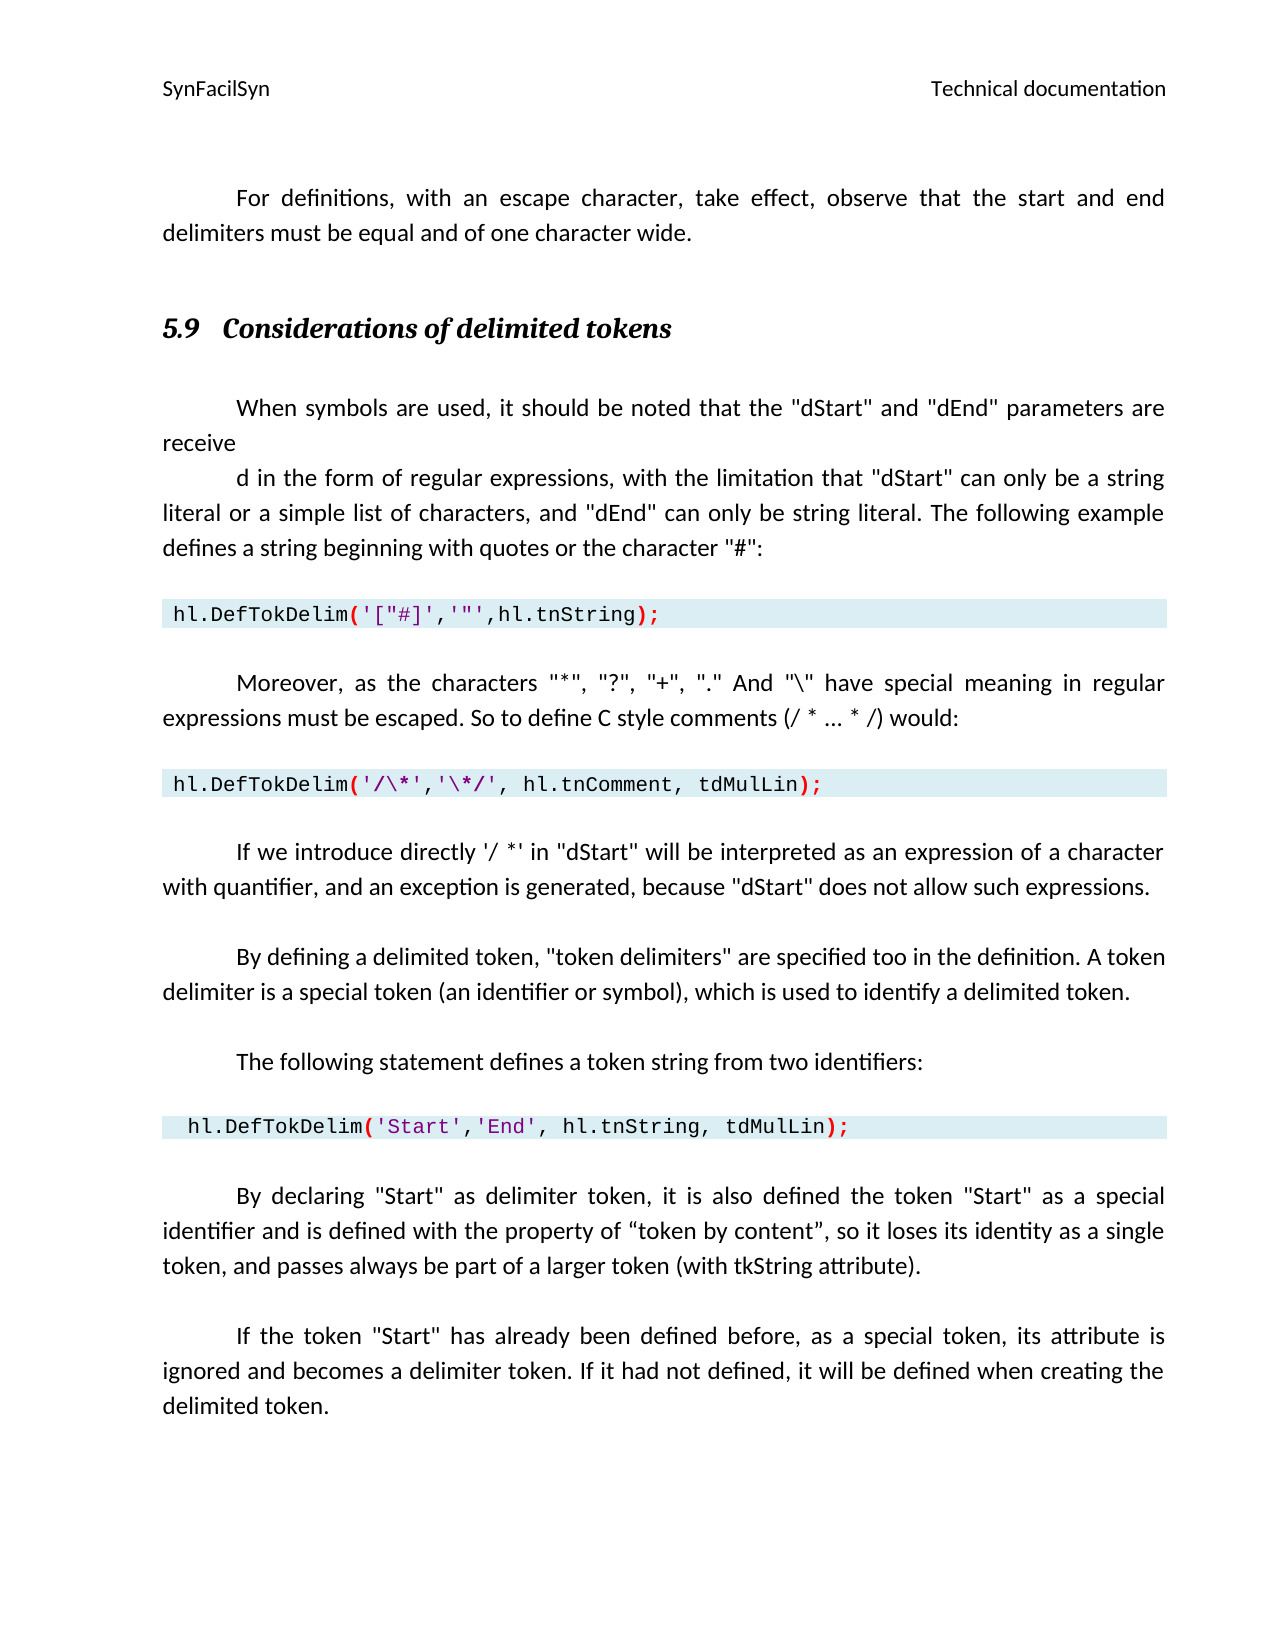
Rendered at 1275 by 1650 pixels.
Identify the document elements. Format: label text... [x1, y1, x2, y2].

text hl.DefTokDelim('/\*','\*/', hl.tnComment, tdMulLin); [162, 769, 1167, 797]
subtitle Considerations of delimited tokens [162, 313, 1167, 346]
text The following statement defines a token string from two identifiers: [162, 1011, 1167, 1076]
text By defining a delimited token, "token delimiters" are specified too in the definition. A token delimiter is a special token (an identifier or symbol), which is used to identify a delimited token. [162, 906, 1167, 1006]
text When symbols are used, it should be noted that the "dStart" and "dEnd" parameters are receive [162, 392, 1167, 458]
text By declaring "Start" as delimiter token, it is also defined the token "Start" as a special identifier and is defined with the property of “token by content”, so it loses its identity as a single token, and passes always be part of a larger token (with tkString attribute). [162, 1180, 1167, 1281]
text For definitions, with an escape character, take effect, observe that the start and end delimiters must be equal and of one character wide. [162, 148, 1167, 248]
text Moreover, as the characters "*", "?", "+", "." And "\" have special meaning in regular expressions must be escaped. So to define C style comments (/ * ... * /) would: [162, 667, 1167, 732]
text d in the form of regular expressions, with the limitation that "dStart" can only be a string literal or a simple list of characters, and "dEnd" can only be string literal. The following example defines a string beginning with quotes or the character "#": [162, 462, 1167, 563]
text hl.DefTokDelim('["#]','"',hl.tnString); [162, 599, 1167, 628]
text If we introduce directly '/ *' in "dStart" will be interpreted as an expression of a character with quantifier, and an exception is generated, because "dStart" does not allow such expressions. [162, 836, 1167, 901]
text If the token "Start" has already been defined before, as a special token, its attribute is ignored and becomes a delimiter token. If it had not defined, it will be defined when creating the delimited token. [162, 1320, 1167, 1421]
text hl.DefTokDelim('Start','End', hl.tnString, tdMulLin); [162, 1116, 1167, 1139]
